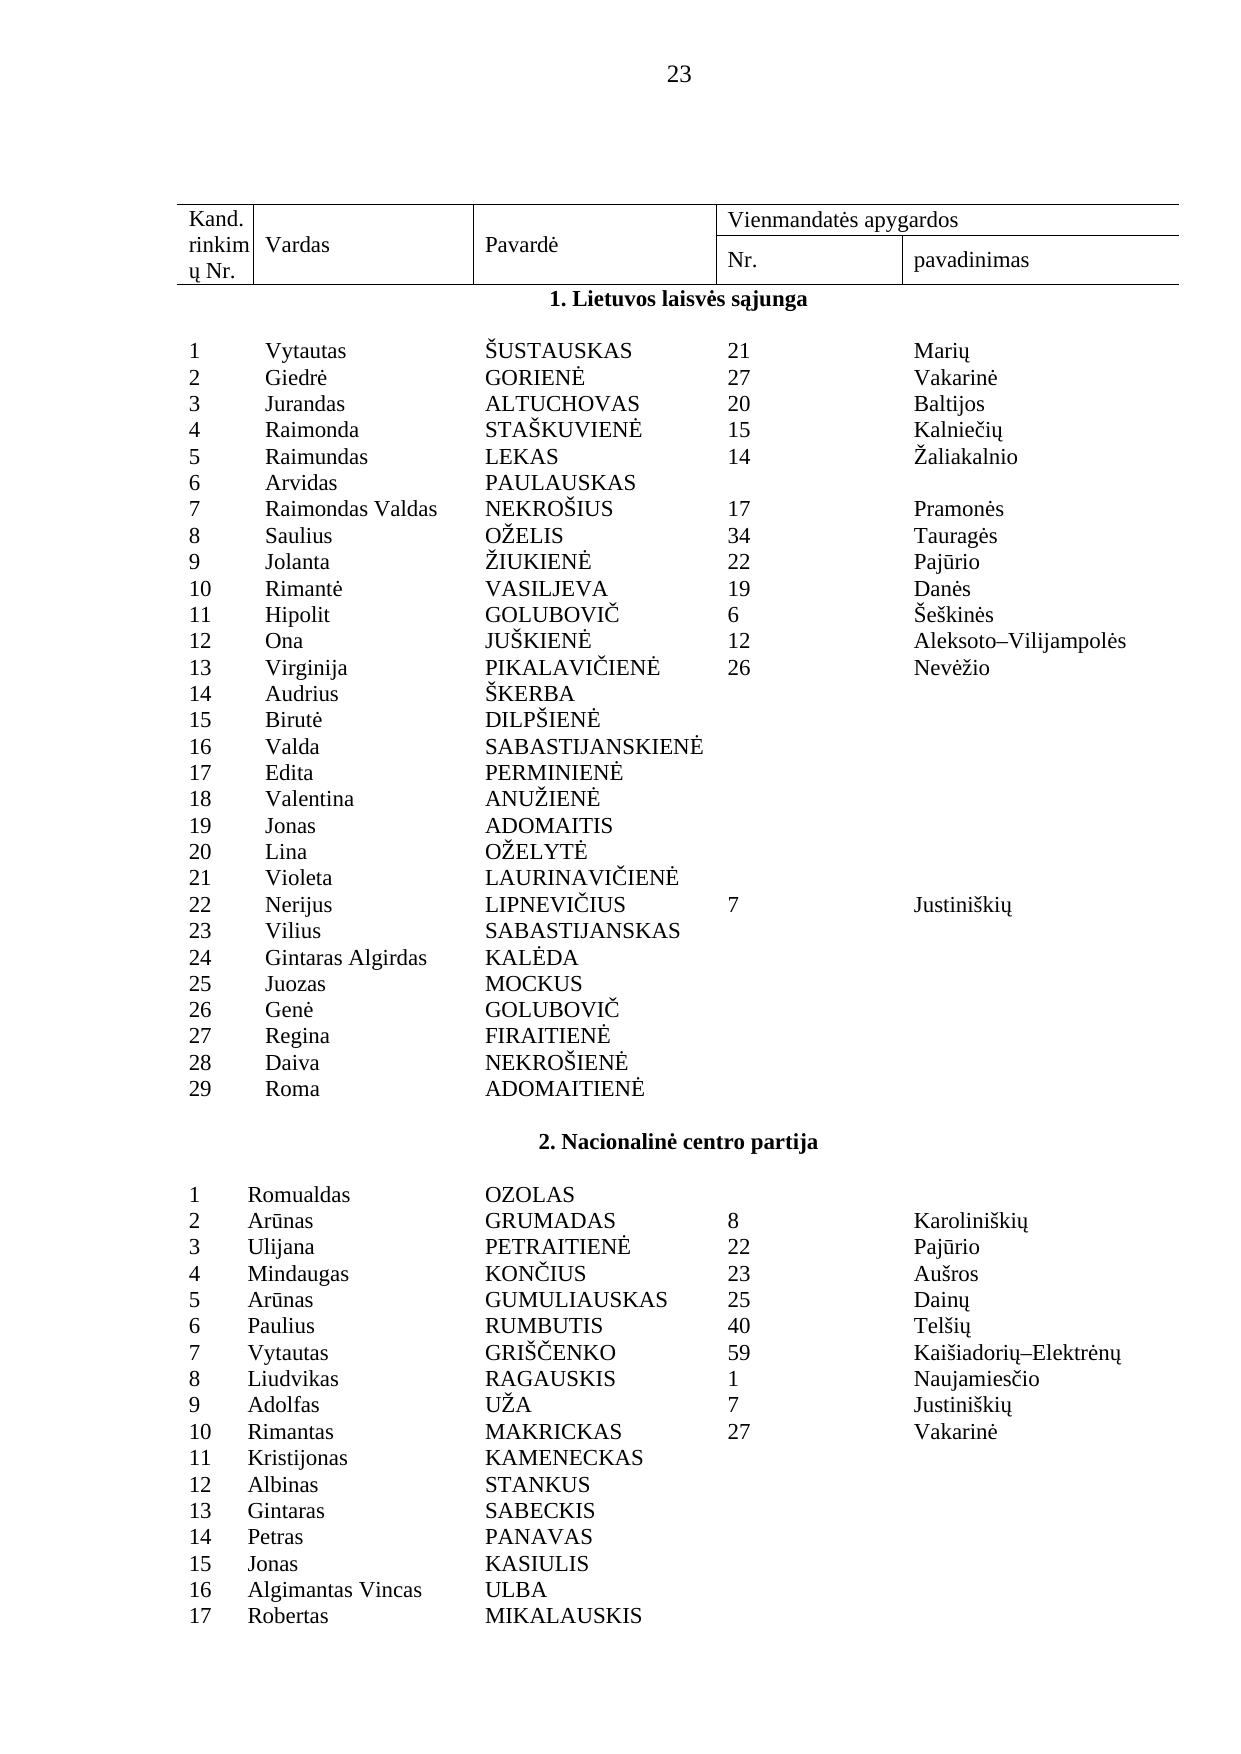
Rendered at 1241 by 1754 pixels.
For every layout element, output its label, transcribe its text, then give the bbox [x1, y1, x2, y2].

table_cell RAGAUSKIS [474, 1365, 716, 1392]
table_cell [177, 1154, 236, 1181]
table_cell 16 [177, 733, 254, 759]
table_cell 4 [177, 416, 254, 443]
table_cell 14 [177, 680, 254, 706]
table_cell ALTUCHOVAS [474, 390, 716, 416]
table_cell ŠKERBA [474, 680, 716, 706]
table_header Vienmandatės apygardos [717, 205, 1179, 235]
table_cell Naujamiesčio [903, 1365, 1179, 1392]
table_header Vardas [254, 205, 473, 284]
table_cell Albinas [236, 1471, 473, 1497]
table_cell Kalniečių [903, 416, 1179, 443]
table_cell 59 [716, 1339, 902, 1365]
table_cell Ona [254, 627, 473, 654]
table_cell [254, 311, 473, 337]
table_cell STANKUS [474, 1471, 716, 1497]
table_cell 1. Lietuvos laisvės sąjunga [177, 285, 1179, 311]
table_cell Aleksoto–Vilijampolės [903, 627, 1179, 654]
table_cell Audrius [254, 680, 473, 706]
table_cell [716, 733, 902, 759]
table_cell Jurandas [254, 390, 473, 416]
table_cell 13 [177, 654, 254, 680]
table_cell [903, 1023, 1179, 1049]
table_cell Justiniškių [903, 891, 1179, 917]
table_cell Roma [254, 1075, 473, 1102]
table_cell 21 [177, 865, 254, 891]
table_cell MAKRICKAS [474, 1418, 716, 1444]
table_cell NEKROŠIUS [474, 496, 716, 522]
table_cell Arūnas [236, 1286, 473, 1312]
table_cell 12 [177, 1471, 236, 1497]
table_cell 24 [177, 944, 254, 970]
table_cell 27 [177, 1023, 254, 1049]
table_cell 1 [177, 1181, 236, 1207]
table_cell [903, 838, 1179, 864]
table_cell RUMBUTIS [474, 1313, 716, 1339]
table_cell 2. Nacionalinė centro partija [177, 1128, 1179, 1154]
table_cell LAURINAVIČIENĖ [474, 865, 716, 891]
table_cell 9 [177, 1392, 236, 1418]
table_cell 18 [177, 785, 254, 812]
table_cell 7 [716, 891, 902, 917]
table_cell 7 [177, 1339, 236, 1365]
table_cell [716, 1497, 902, 1523]
table_cell LEKAS [474, 443, 716, 469]
table_cell SABASTIJANSKAS [474, 917, 716, 943]
table_cell 28 [177, 1049, 254, 1075]
table_cell KAMENECKAS [474, 1444, 716, 1471]
table_header Kand. rinkimų Nr. [177, 205, 253, 284]
table_cell FIRAITIENĖ [474, 1023, 716, 1049]
table_cell [903, 706, 1179, 733]
table_cell [716, 1523, 902, 1550]
table_cell [903, 1181, 1179, 1207]
table_cell 3 [177, 1234, 236, 1260]
table_cell 1 [177, 338, 254, 364]
table_cell Rimantas [236, 1418, 473, 1444]
table_cell [716, 865, 902, 891]
table_cell [716, 1603, 902, 1629]
table_cell PANAVAS [474, 1523, 716, 1550]
table_cell LIPNEVIČIUS [474, 891, 716, 917]
table_cell 6 [177, 1313, 236, 1339]
table_cell [716, 1576, 902, 1602]
table_cell Marių [903, 338, 1179, 364]
table_cell [716, 469, 902, 496]
table_cell PAULAUSKAS [474, 469, 716, 496]
table_cell 3 [177, 390, 254, 416]
table_cell Arvidas [254, 469, 473, 496]
table_cell Genė [254, 996, 473, 1023]
table_cell ANUŽIENĖ [474, 785, 716, 812]
table_cell 8 [177, 1365, 236, 1392]
table_cell Lina [254, 838, 473, 864]
table_cell [903, 469, 1179, 496]
table_cell SABASTIJANSKIENĖ [474, 733, 716, 759]
table_cell 17 [716, 496, 902, 522]
table_cell DILPŠIENĖ [474, 706, 716, 733]
table_cell STAŠKUVIENĖ [474, 416, 716, 443]
table_cell [903, 1444, 1179, 1471]
table_cell [716, 311, 902, 337]
table_cell 11 [177, 1444, 236, 1471]
table_cell [903, 785, 1179, 812]
table_cell Arūnas [236, 1207, 473, 1233]
table_cell 19 [177, 812, 254, 838]
table_cell 15 [716, 416, 902, 443]
table_cell [903, 1523, 1179, 1550]
table_cell 8 [177, 522, 254, 548]
table_cell 25 [716, 1286, 902, 1312]
table_cell 13 [177, 1497, 236, 1523]
table_cell 23 [716, 1260, 902, 1286]
table_cell [716, 1075, 902, 1102]
table_cell Pramonės [903, 496, 1179, 522]
table_cell [716, 838, 902, 864]
table_cell 20 [716, 390, 902, 416]
table_cell 6 [716, 601, 902, 627]
table_cell Juozas [254, 970, 473, 996]
table_cell ADOMAITIENĖ [474, 1075, 716, 1102]
table_cell 34 [716, 522, 902, 548]
table_cell MOCKUS [474, 970, 716, 996]
table_cell 14 [716, 443, 902, 469]
table_cell Pajūrio [903, 548, 1179, 574]
table_cell 22 [177, 891, 254, 917]
table_cell [254, 1102, 473, 1128]
table_cell 22 [716, 1234, 902, 1260]
table_cell 23 [177, 917, 254, 943]
table_cell [903, 733, 1179, 759]
table_cell GOLUBOVIČ [474, 996, 716, 1023]
table_cell 15 [177, 706, 254, 733]
table_cell Gintaras [236, 1497, 473, 1523]
table_cell [903, 311, 1179, 337]
table_cell 29 [177, 1075, 254, 1102]
table_cell 10 [177, 1418, 236, 1444]
table_cell 9 [177, 548, 254, 574]
table_cell Raimondas Valdas [254, 496, 473, 522]
table_cell [716, 1049, 902, 1075]
table_cell [177, 311, 254, 337]
table_cell ULBA [474, 1576, 716, 1602]
table_cell [716, 917, 902, 943]
table_cell [903, 944, 1179, 970]
table_cell [903, 1471, 1179, 1497]
table_cell [903, 1049, 1179, 1075]
table_cell 27 [716, 1418, 902, 1444]
table_cell Liudvikas [236, 1365, 473, 1392]
table_cell Ulijana [236, 1234, 473, 1260]
table_cell Justiniškių [903, 1392, 1179, 1418]
table_cell Vakarinė [903, 364, 1179, 390]
table_cell MIKALAUSKIS [474, 1603, 716, 1629]
table_cell Hipolit [254, 601, 473, 627]
table_cell Jonas [236, 1550, 473, 1576]
table_cell [716, 680, 902, 706]
table_cell Jolanta [254, 548, 473, 574]
table_cell Vytautas [254, 338, 473, 364]
table_cell Saulius [254, 522, 473, 548]
table_cell [716, 1154, 902, 1181]
table_cell 17 [177, 759, 254, 785]
table_cell Kristijonas [236, 1444, 473, 1471]
table_cell Vilius [254, 917, 473, 943]
table_cell KONČIUS [474, 1260, 716, 1286]
table_cell [716, 1181, 902, 1207]
table_cell [903, 759, 1179, 785]
table_cell Regina [254, 1023, 473, 1049]
table_cell [903, 680, 1179, 706]
table_cell Aušros [903, 1260, 1179, 1286]
table_cell [903, 1550, 1179, 1576]
table_cell [716, 996, 902, 1023]
table_cell 12 [177, 627, 254, 654]
table_cell [716, 759, 902, 785]
table_cell Vytautas [236, 1339, 473, 1365]
table_cell Kaišiadorių–Elektrėnų [903, 1339, 1179, 1365]
table_cell [474, 311, 716, 337]
table_cell Dainų [903, 1286, 1179, 1312]
table_cell [903, 812, 1179, 838]
table_cell Petras [236, 1523, 473, 1550]
table_cell 27 [716, 364, 902, 390]
table_cell [903, 1102, 1179, 1128]
table_cell GORIENĖ [474, 364, 716, 390]
table_cell 5 [177, 443, 254, 469]
table_cell Rimantė [254, 575, 473, 601]
table_cell Nerijus [254, 891, 473, 917]
table_cell 2 [177, 1207, 236, 1233]
table_cell Karoliniškių [903, 1207, 1179, 1233]
table_cell Telšių [903, 1313, 1179, 1339]
table_cell Robertas [236, 1603, 473, 1629]
table_cell Žaliakalnio [903, 443, 1179, 469]
table_cell 16 [177, 1576, 236, 1602]
table_cell KASIULIS [474, 1550, 716, 1576]
table_cell [716, 1102, 902, 1128]
table_cell GRUMADAS [474, 1207, 716, 1233]
table_cell Violeta [254, 865, 473, 891]
table_cell OZOLAS [474, 1181, 716, 1207]
table_cell GUMULIAUSKAS [474, 1286, 716, 1312]
table_cell Tauragės [903, 522, 1179, 548]
table_cell 22 [716, 548, 902, 574]
table_cell [903, 865, 1179, 891]
table_cell OŽELYTĖ [474, 838, 716, 864]
table_cell 40 [716, 1313, 902, 1339]
table_cell Šeškinės [903, 601, 1179, 627]
table_cell [716, 812, 902, 838]
table_cell Raimundas [254, 443, 473, 469]
table_cell [903, 917, 1179, 943]
table_cell 19 [716, 575, 902, 601]
table_cell [903, 1075, 1179, 1102]
table_cell Romualdas [236, 1181, 473, 1207]
table_cell Mindaugas [236, 1260, 473, 1286]
table_cell 25 [177, 970, 254, 996]
table_cell 7 [716, 1392, 902, 1418]
table_cell OŽELIS [474, 522, 716, 548]
table_cell 8 [716, 1207, 902, 1233]
table_cell 17 [177, 1603, 236, 1629]
table_cell [716, 1023, 902, 1049]
table_cell 11 [177, 601, 254, 627]
table_cell [903, 1576, 1179, 1602]
table_cell [903, 1603, 1179, 1629]
table_cell Valentina [254, 785, 473, 812]
table_cell PIKALAVIČIENĖ [474, 654, 716, 680]
table_cell 1 [716, 1365, 902, 1392]
table_cell Birutė [254, 706, 473, 733]
table_cell PETRAITIENĖ [474, 1234, 716, 1260]
table_cell 5 [177, 1286, 236, 1312]
table_cell 7 [177, 496, 254, 522]
table_cell Paulius [236, 1313, 473, 1339]
table_cell [716, 785, 902, 812]
table_cell 12 [716, 627, 902, 654]
table_cell [716, 1471, 902, 1497]
table_cell 21 [716, 338, 902, 364]
table_cell Adolfas [236, 1392, 473, 1418]
table_cell [474, 1154, 716, 1181]
table_cell UŽA [474, 1392, 716, 1418]
table_cell Daiva [254, 1049, 473, 1075]
table_cell Algimantas Vincas [236, 1576, 473, 1602]
table_cell 14 [177, 1523, 236, 1550]
table_cell 10 [177, 575, 254, 601]
table_cell ŽIUKIENĖ [474, 548, 716, 574]
table_cell [716, 944, 902, 970]
table_cell [716, 706, 902, 733]
table_cell [236, 1154, 473, 1181]
table_cell 20 [177, 838, 254, 864]
table_cell Giedrė [254, 364, 473, 390]
table_cell 26 [177, 996, 254, 1023]
table_cell VASILJEVA [474, 575, 716, 601]
table_cell Danės [903, 575, 1179, 601]
table_cell 4 [177, 1260, 236, 1286]
table_cell [903, 996, 1179, 1023]
table_cell Raimonda [254, 416, 473, 443]
table_cell 15 [177, 1550, 236, 1576]
table_cell NEKROŠIENĖ [474, 1049, 716, 1075]
table_cell Gintaras Algirdas [254, 944, 473, 970]
table_cell [903, 1154, 1179, 1181]
table_cell Baltijos [903, 390, 1179, 416]
table_cell GOLUBOVIČ [474, 601, 716, 627]
table_cell GRIŠČENKO [474, 1339, 716, 1365]
table_cell [716, 1550, 902, 1576]
table_cell ŠUSTAUSKAS [474, 338, 716, 364]
table_cell pavadinimas [903, 236, 1179, 284]
table_cell 2 [177, 364, 254, 390]
table_cell Jonas [254, 812, 473, 838]
table_cell Pajūrio [903, 1234, 1179, 1260]
table_cell Virginija [254, 654, 473, 680]
table_cell 6 [177, 469, 254, 496]
table_cell SABECKIS [474, 1497, 716, 1523]
table_header Pavardė [474, 205, 716, 284]
table_cell PERMINIENĖ [474, 759, 716, 785]
table_cell [903, 970, 1179, 996]
table_cell JUŠKIENĖ [474, 627, 716, 654]
table_cell Edita [254, 759, 473, 785]
table_cell [177, 1102, 254, 1128]
table_cell 26 [716, 654, 902, 680]
table_cell KALĖDA [474, 944, 716, 970]
table_cell Nr. [717, 236, 902, 284]
table_cell Valda [254, 733, 473, 759]
table_cell Nevėžio [903, 654, 1179, 680]
table_cell [716, 1444, 902, 1471]
table_cell ADOMAITIS [474, 812, 716, 838]
table_cell [474, 1102, 716, 1128]
table_cell [716, 970, 902, 996]
table_cell Vakarinė [903, 1418, 1179, 1444]
table_cell [903, 1497, 1179, 1523]
